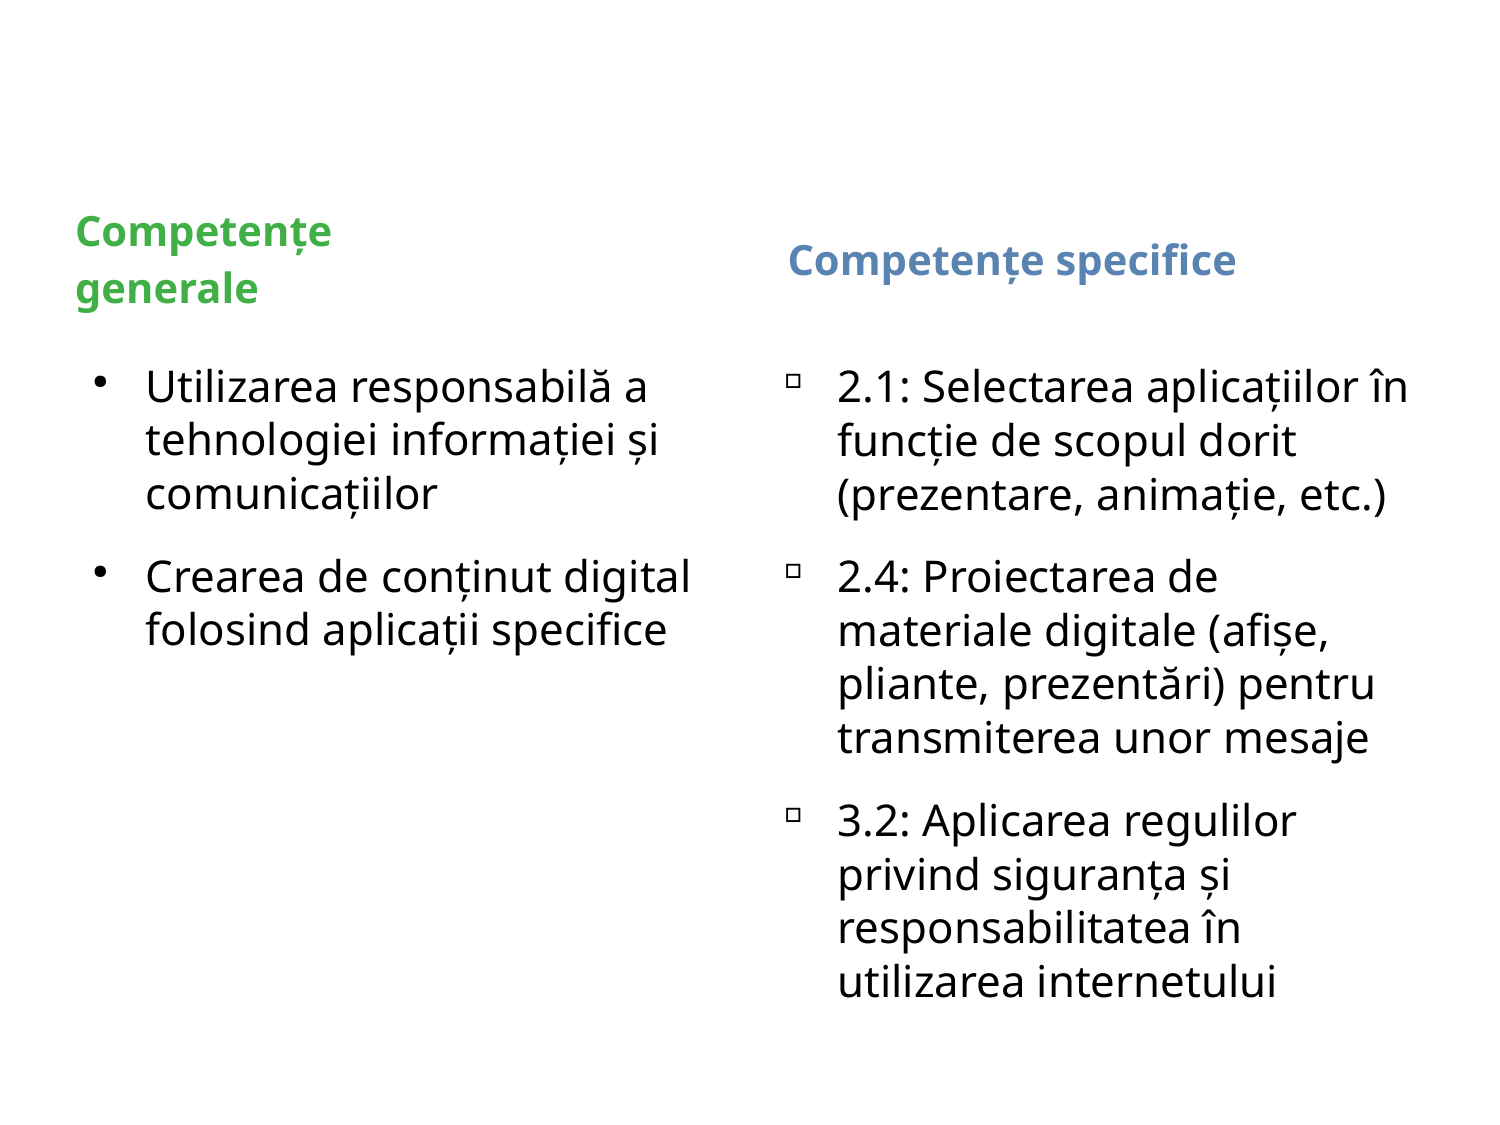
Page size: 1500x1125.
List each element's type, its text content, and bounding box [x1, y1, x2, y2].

title Competențe specifice [787, 227, 1238, 291]
list Utilizarea responsabilă a tehnologiei informației și comunicațiilor Crearea de conținut digital folosind aplicații specifice [75, 359, 734, 1012]
title Competențe generale [75, 227, 526, 291]
list 2.1: Selectarea aplicațiilor în funcție de scopul dorit (prezentare, animație, etc.) 2.4: Proiectarea de materiale digitale (afișe, pliante, prezentări) pentru transmiterea unor mesaje 3.2: Aplicarea regulilor privind siguranța și responsabilitatea în utilizarea internetului [766, 360, 1426, 1013]
